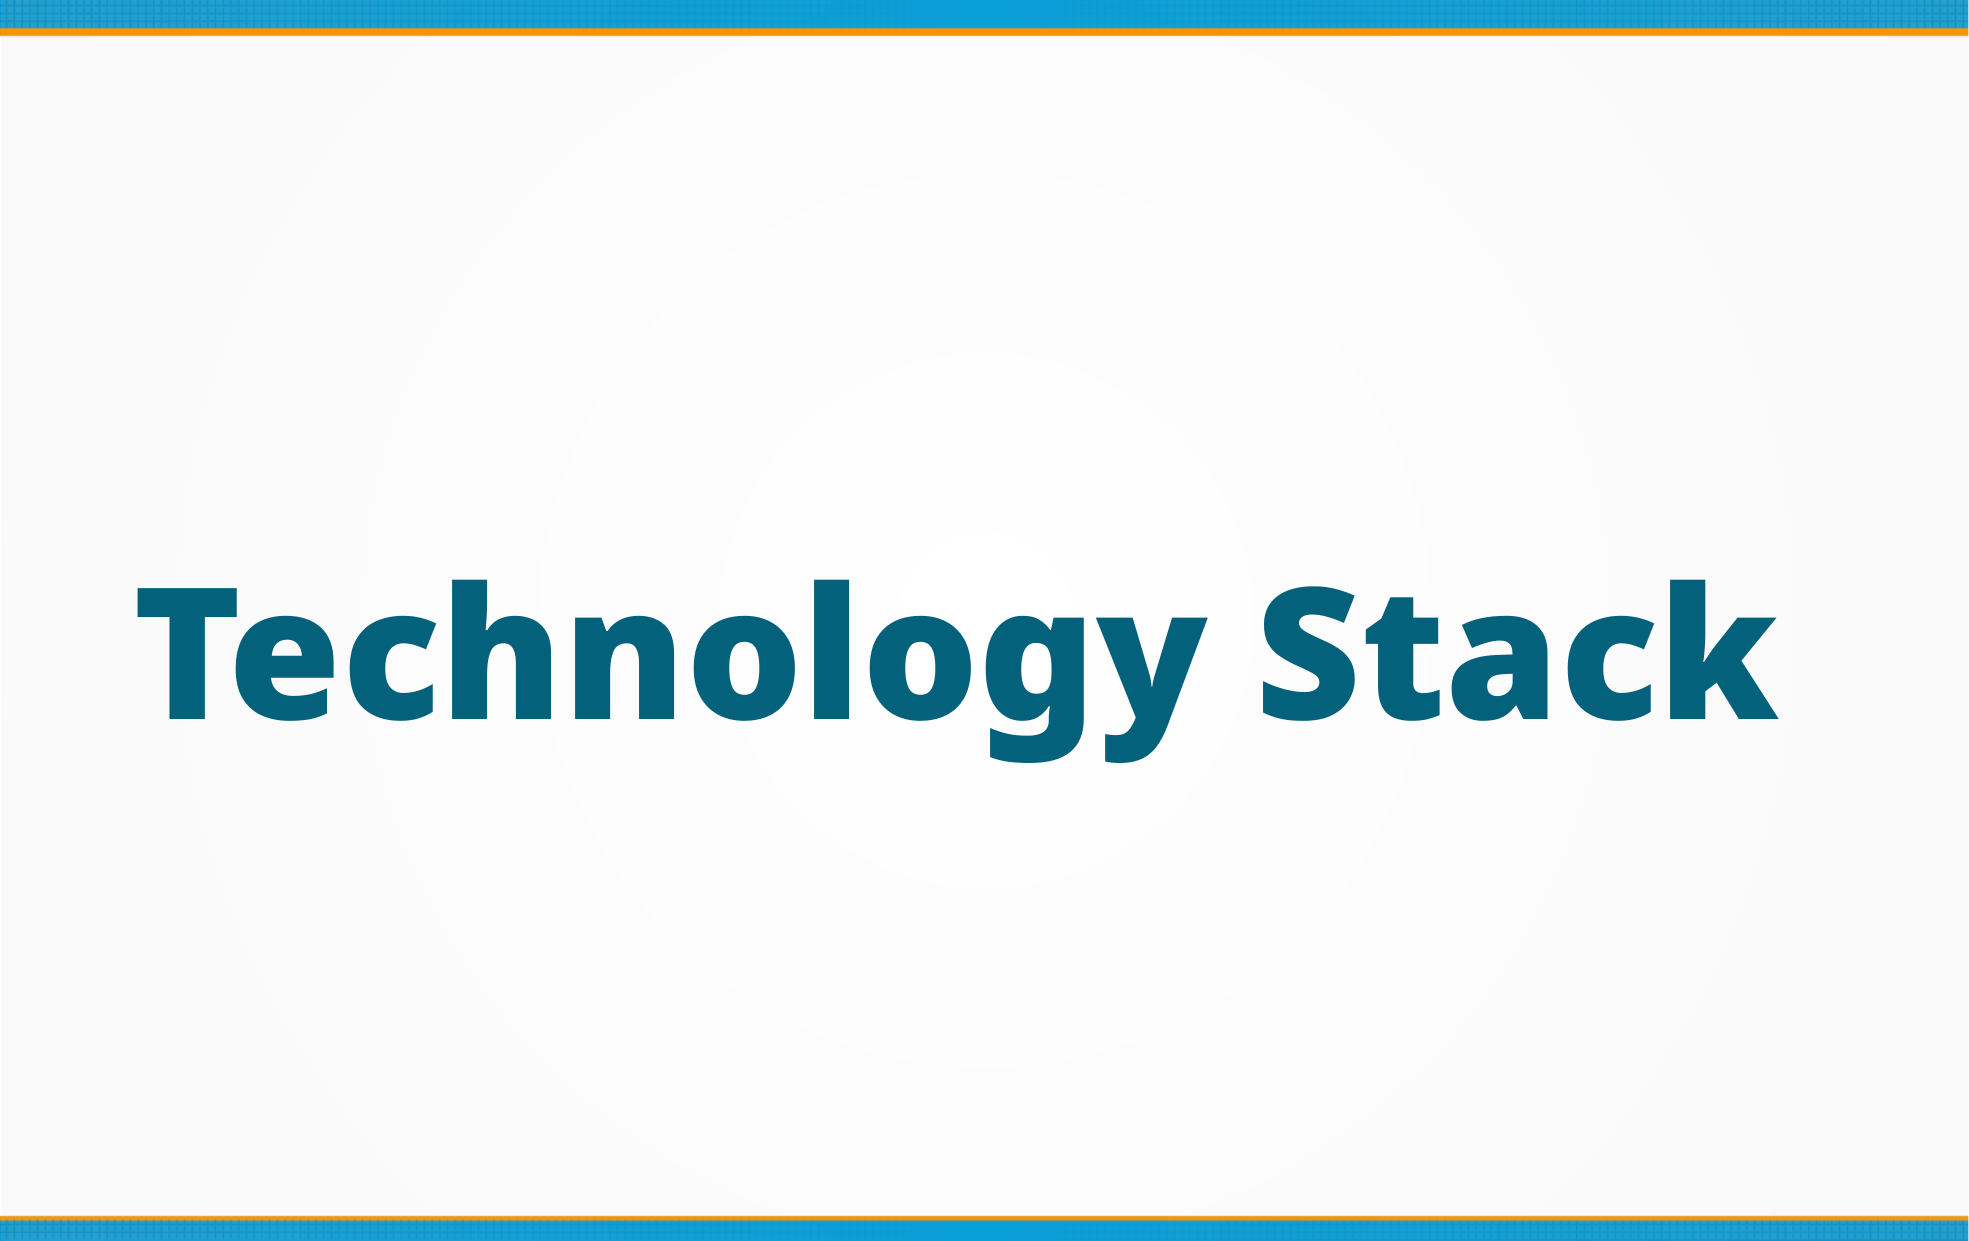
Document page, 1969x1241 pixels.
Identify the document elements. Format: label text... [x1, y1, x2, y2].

subtitle Technology Stack [71, 745, 1843, 862]
subtitle Technology Stack [71, 435, 1843, 625]
text_box [59, 625, 1914, 745]
picture [0, 0, 1969, 1241]
